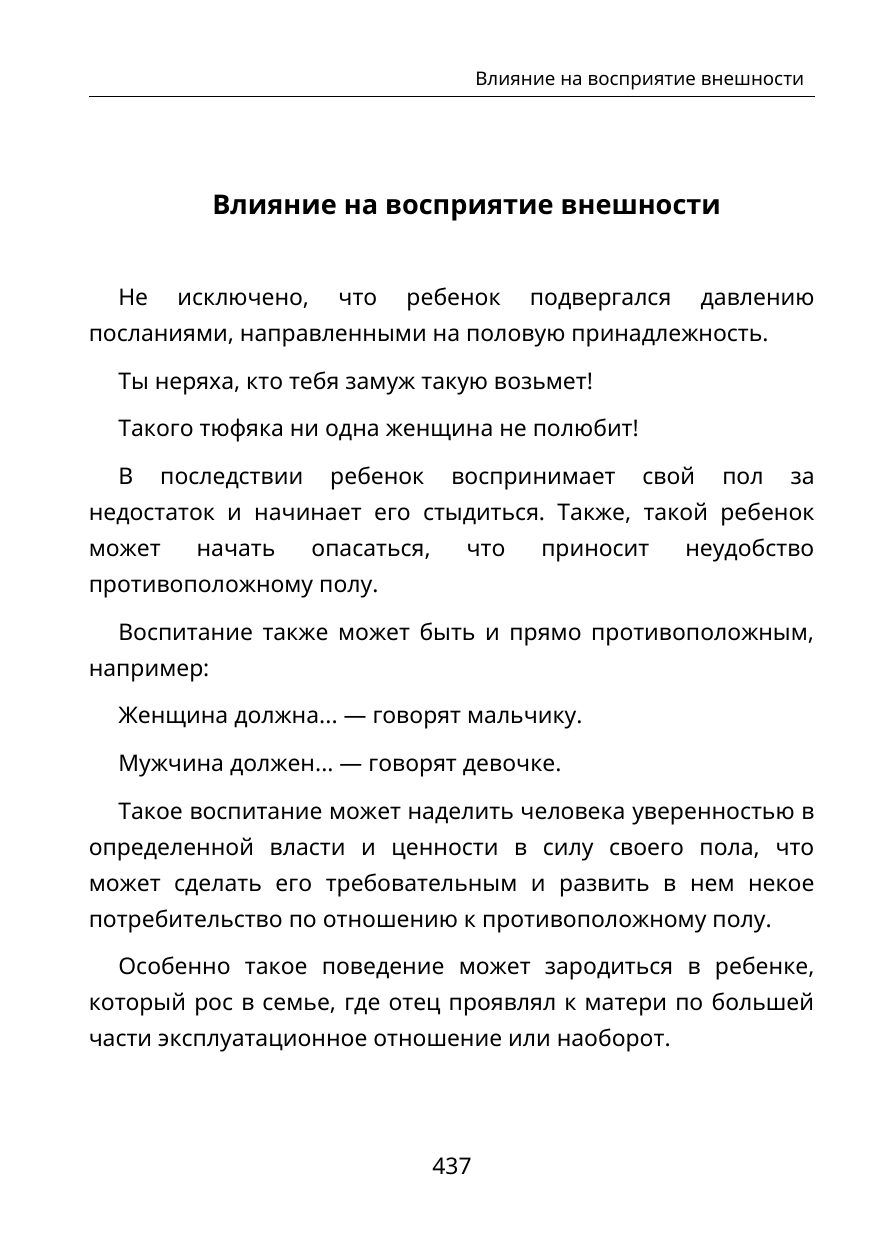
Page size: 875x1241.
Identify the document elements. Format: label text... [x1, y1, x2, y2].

text Воспитание также может быть и прямо противоположным, например: [88, 616, 815, 683]
text Мужчина должен... — говорят девочке. [88, 747, 815, 778]
text Ты неряха, кто тебя замуж такую возьмет! [88, 365, 815, 396]
text Особенно такое поведение может зародиться в ребенке, который рос в семье, где отец проявлял к матери по большей части эксплуатационное отношение или наоборот. [88, 950, 815, 1053]
text Такое воспитание может наделить человека уверенностью в определенной власти и ценности в силу своего пола, что может сделать его требовательным и развить в нем некое потребительство по отношению к противоположному полу. [88, 795, 815, 934]
text Такого тюфяка ни одна женщина не полюбит! [88, 412, 815, 444]
text В последствии ребенок воспринимает свой пол за недостаток и начинает его стыдиться. Также, такой ребенок может начать опасаться, что приносит неудобство противоположному полу. [88, 460, 815, 599]
subtitle Влияние на восприятие внешности [88, 185, 815, 222]
text Женщина должна... — говорят мальчику. [88, 699, 815, 731]
text Не исключено, что ребенок подвергался давлению посланиями, направленными на половую принадлежность. [88, 281, 815, 348]
